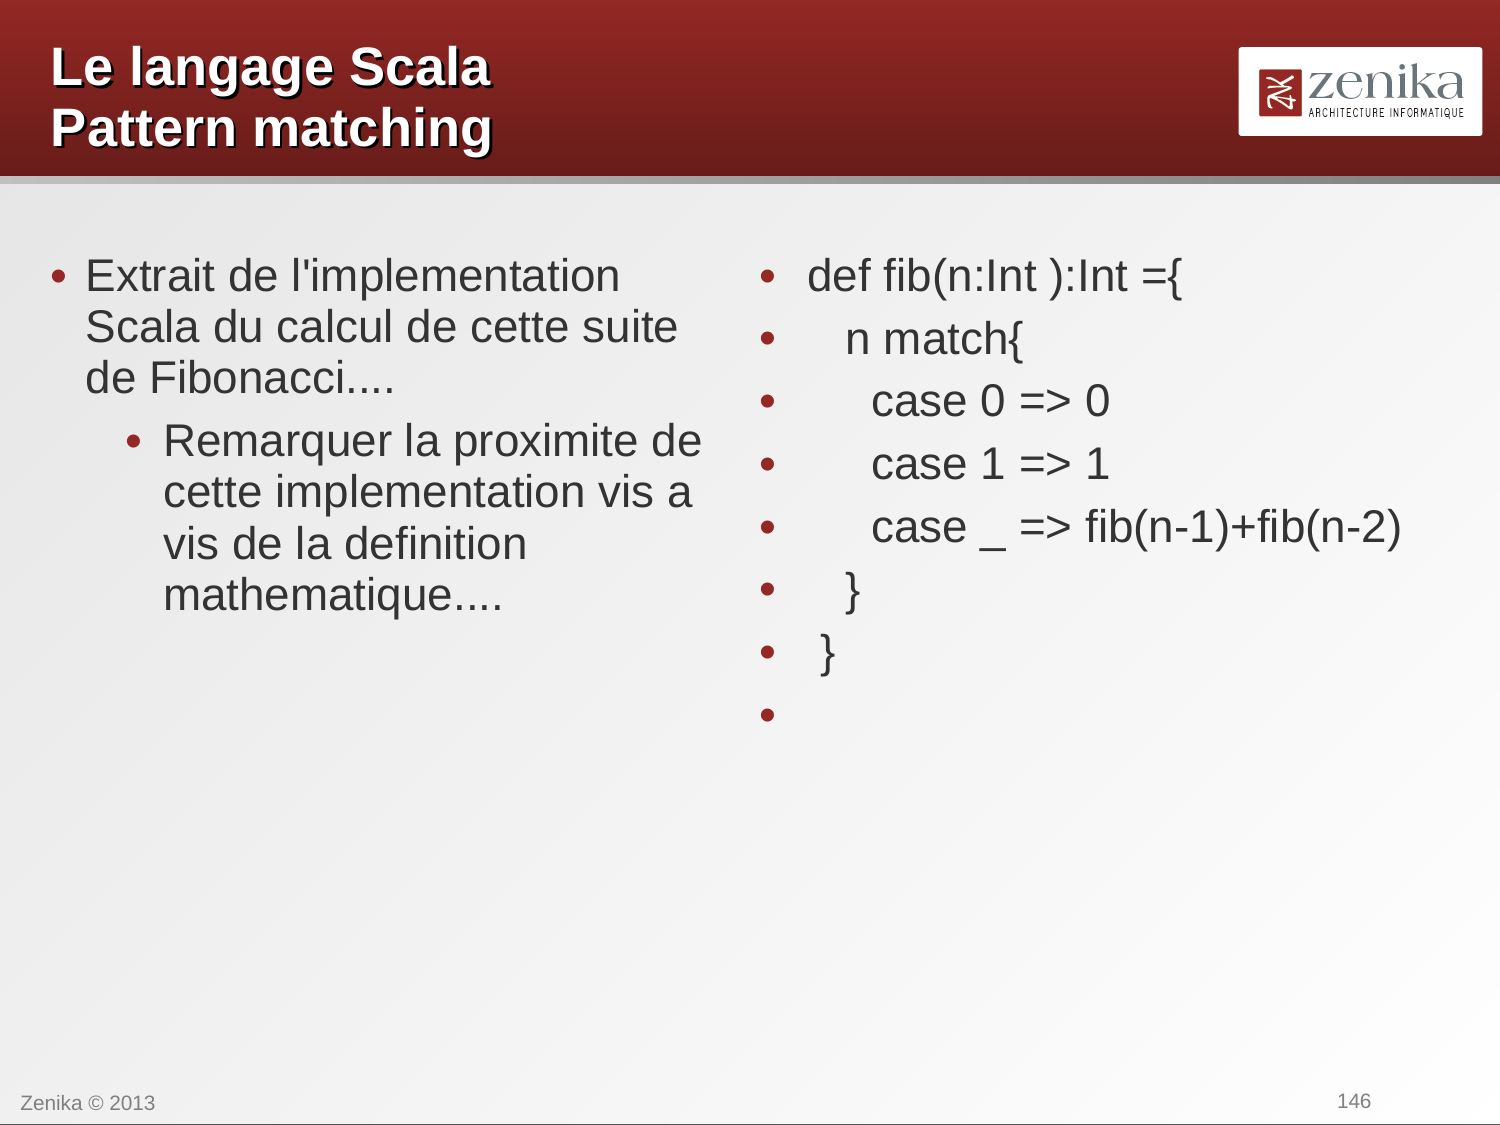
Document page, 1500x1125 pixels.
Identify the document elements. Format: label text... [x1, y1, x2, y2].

title Le langage Scala Pattern matching [50, 15, 1206, 180]
list Extrait de l'implementation Scala du calcul de cette suite de Fibonacci.... Remarquer la proximite de cette implementation vis a vis de la definition mathematique.... [50, 249, 727, 1079]
picture [1257, 58, 1464, 125]
list def fib(n:Int ):Int ={ n match{ case 0 => 0 case 1 => 1 case _ => fib(n-1)+fib(n-2) } } [759, 249, 1436, 1079]
